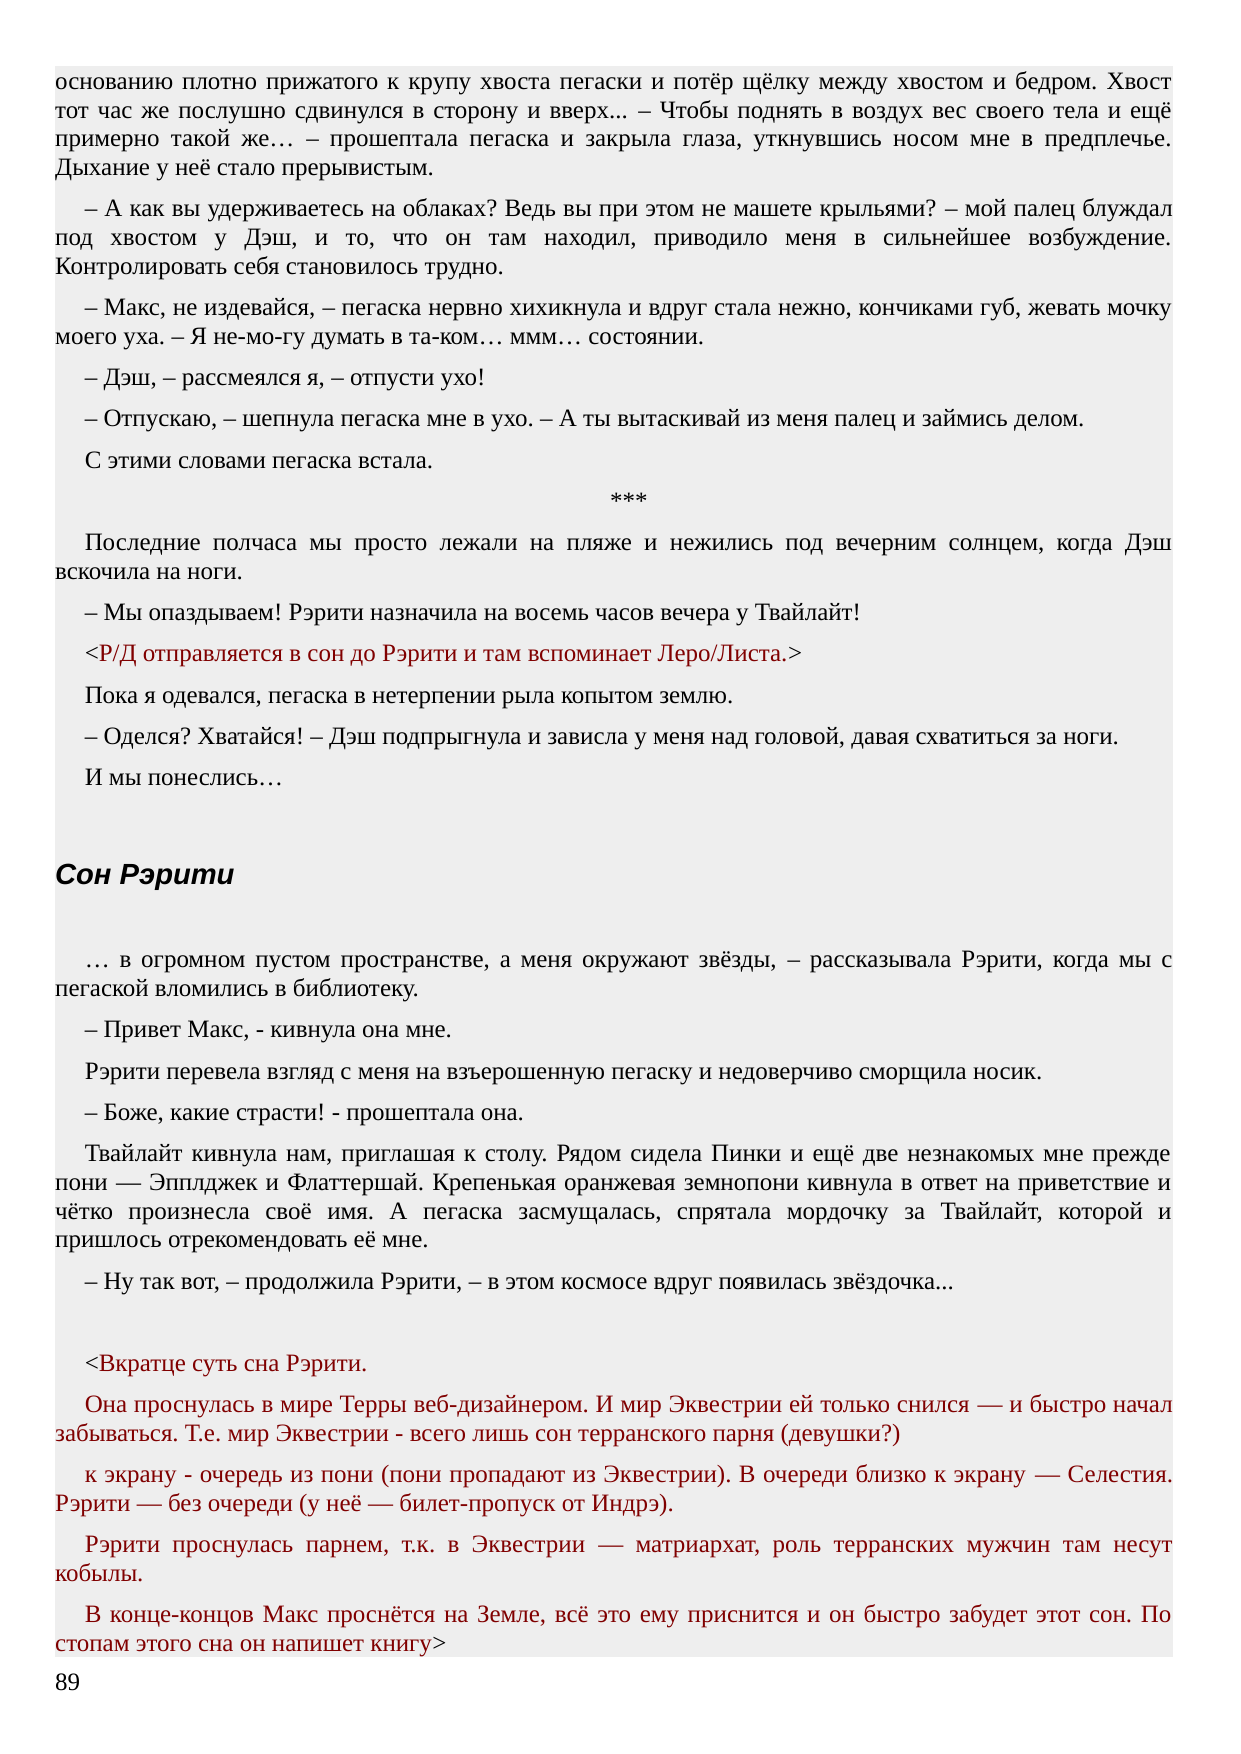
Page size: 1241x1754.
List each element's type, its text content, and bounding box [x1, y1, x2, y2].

text Последние полчаса мы просто лежали на пляже и нежились под вечерним солнцем, когда Дэш вскочила на ноги. [55, 527, 1173, 585]
text – Ну так вот, – продолжила Рэрити, – в этом космосе вдруг появилась звёздочка... [55, 1266, 1173, 1294]
text <Р/Д отправляется в сон до Рэрити и там вспоминает Леро/Листа.> [55, 638, 1173, 667]
text – Оделся? Хватайся! – Дэш подпрыгнула и зависла у меня над головой, давая схватиться за ноги. [55, 721, 1173, 750]
text Пока я одевался, пегаска в нетерпении рыла копытом землю. [55, 680, 1173, 708]
text – Мы опаздываем! Рэрити назначила на восемь часов вечера у Твайлайт! [55, 597, 1173, 626]
text … в огромном пустом пространстве, а меня окружают звёзды, – рассказывала Рэрити, когда мы с пегаской вломились в библиотеку. [55, 944, 1173, 1002]
text В конце-концов Макс проснётся на Земле, всё это ему приснится и он быстро забудет этот сон. По стопам этого сна он напишет книгу> [55, 1599, 1173, 1657]
text Рэрити проснулась парнем, т.к. в Эквестрии — матриархат, роль терранских мужчин там несут кобылы. [55, 1529, 1173, 1587]
text Рэрити перевела взгляд с меня на взъерошенную пегаску и недоверчиво сморщила носик. [55, 1056, 1173, 1084]
text И мы понеслись… [55, 762, 1173, 791]
text С этими словами пегаска встала. [55, 445, 1173, 473]
subtitle Сон Рэрити [55, 857, 1173, 891]
text – Дэш, – рассмеялся я, – отпусти ухо! [55, 362, 1173, 391]
text – Боже, какие страсти! - прошептала она. [55, 1097, 1173, 1126]
text – Отпускаю, – шепнула пегаска мне в ухо. – А ты вытаскивай из меня палец и займись делом. [55, 403, 1173, 432]
text Твайлайт кивнула нам, приглашая к столу. Рядом сидела Пинки и ещё две незнакомых мне прежде пони — Эпплджек и Флаттершай. Крепенькая оранжевая земнопони кивнула в ответ на приветствие и чётко произнесла своё имя. А пегаска засмущалась, спрятала мордочку за Твайлайт, которой и пришлось отрекомендовать её мне. [55, 1138, 1173, 1253]
text *** [55, 486, 1173, 515]
text основанию плотно прижатого к крупу хвоста пегаски и потёр щёлку между хвостом и бедром. Хвост тот час же послушно сдвинулся в сторону и вверх... – Чтобы поднять в воздух вес своего тела и ещё примерно такой же… – прошептала пегаска и закрыла глаза, уткнувшись носом мне в предплечье. Дыхание у неё стало прерывистым. [55, 66, 1173, 181]
text – Макс, не издевайся, – пегаска нервно хихикнула и вдруг стала нежно, кончиками губ, жевать мочку моего уха. – Я не-мо-гу думать в та-ком… ммм… состоянии. [55, 292, 1173, 350]
text – Привет Макс, - кивнула она мне. [55, 1014, 1173, 1043]
text к экрану - очередь из пони (пони пропадают из Эквестрии). В очереди близко к экрану — Селестия. Рэрити — без очереди (у неё — билет-пропуск от Индрэ). [55, 1459, 1173, 1517]
text <Вкратце суть сна Рэрити. [55, 1348, 1173, 1377]
text – А как вы удерживаетесь на облаках? Ведь вы при этом не машете крыльями? – мой палец блуждал под хвостом у Дэш, и то, что он там находил, приводило меня в сильнейшее возбуждение. Контролировать себя становилось трудно. [55, 193, 1173, 280]
text Она проснулась в мире Терры веб-дизайнером. И мир Эквестрии ей только снился — и быстро начал забываться. Т.е. мир Эквестрии - всего лишь сон терранского парня (девушки?) [55, 1389, 1173, 1447]
